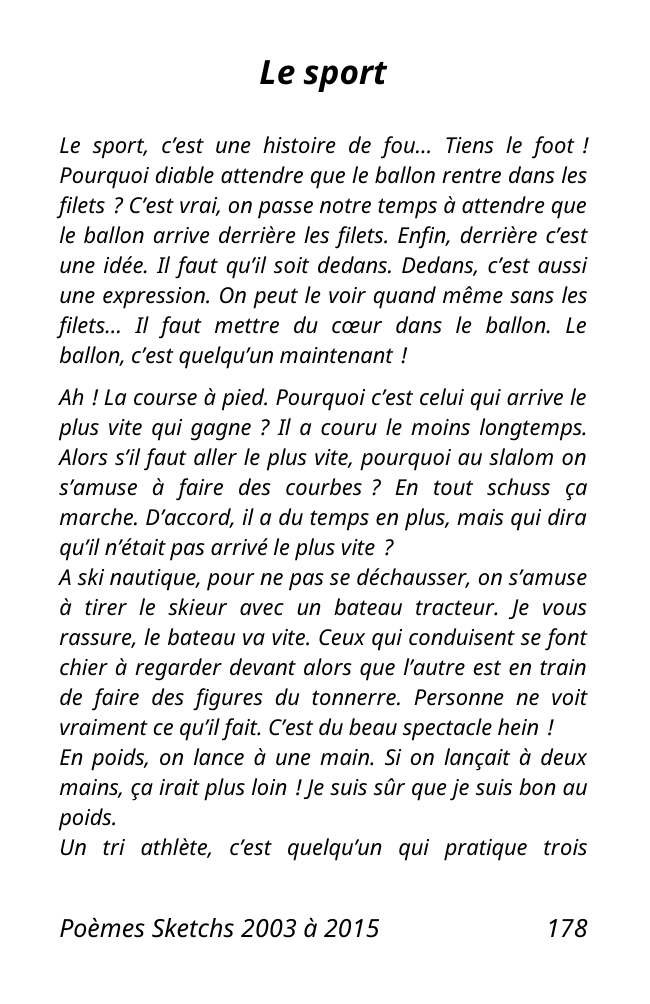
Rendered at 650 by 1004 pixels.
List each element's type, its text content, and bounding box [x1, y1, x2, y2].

text Ah ! La course à pied. Pourquoi c’est celui qui arrive le plus vite qui gagne ? Il a couru le moins longtemps. Alors s’il faut aller le plus vite, pourquoi au slalom on s’amuse à faire des courbes ? En tout schuss ça marche. D’accord, il a du temps en plus, mais qui dira qu’il n’était pas arrivé le plus vite ? [59, 382, 591, 562]
text Un tri athlète, c’est quelqu’un qui pratique trois [59, 832, 591, 862]
text En poids, on lance à une main. Si on lançait à deux mains, ça irait plus loin ! Je suis sûr que je suis bon au poids. [59, 742, 591, 832]
text Le sport, c’est une histoire de fou… Tiens le foot ! Pourquoi diable attendre que le ballon rentre dans les filets ? C’est vrai, on passe notre temps à attendre que le ballon arrive derrière les filets. Enfin, derrière c’est une idée. Il faut qu’il soit dedans. Dedans, c’est aussi une expression. On peut le voir quand même sans les filets… Il faut mettre du cœur dans le ballon. Le ballon, c’est quelqu’un maintenant ! [59, 129, 591, 369]
text A ski nautique, pour ne pas se déchausser, on s’amuse à tirer le skieur avec un bateau tracteur. Je vous rassure, le bateau va vite. Ceux qui conduisent se font chier à regarder devant alors que l’autre est en train de faire des figures du tonnerre. Personne ne voit vraiment ce qu’il fait. C’est du beau spectacle hein ! [59, 562, 591, 742]
subtitle Le sport [59, 49, 591, 95]
